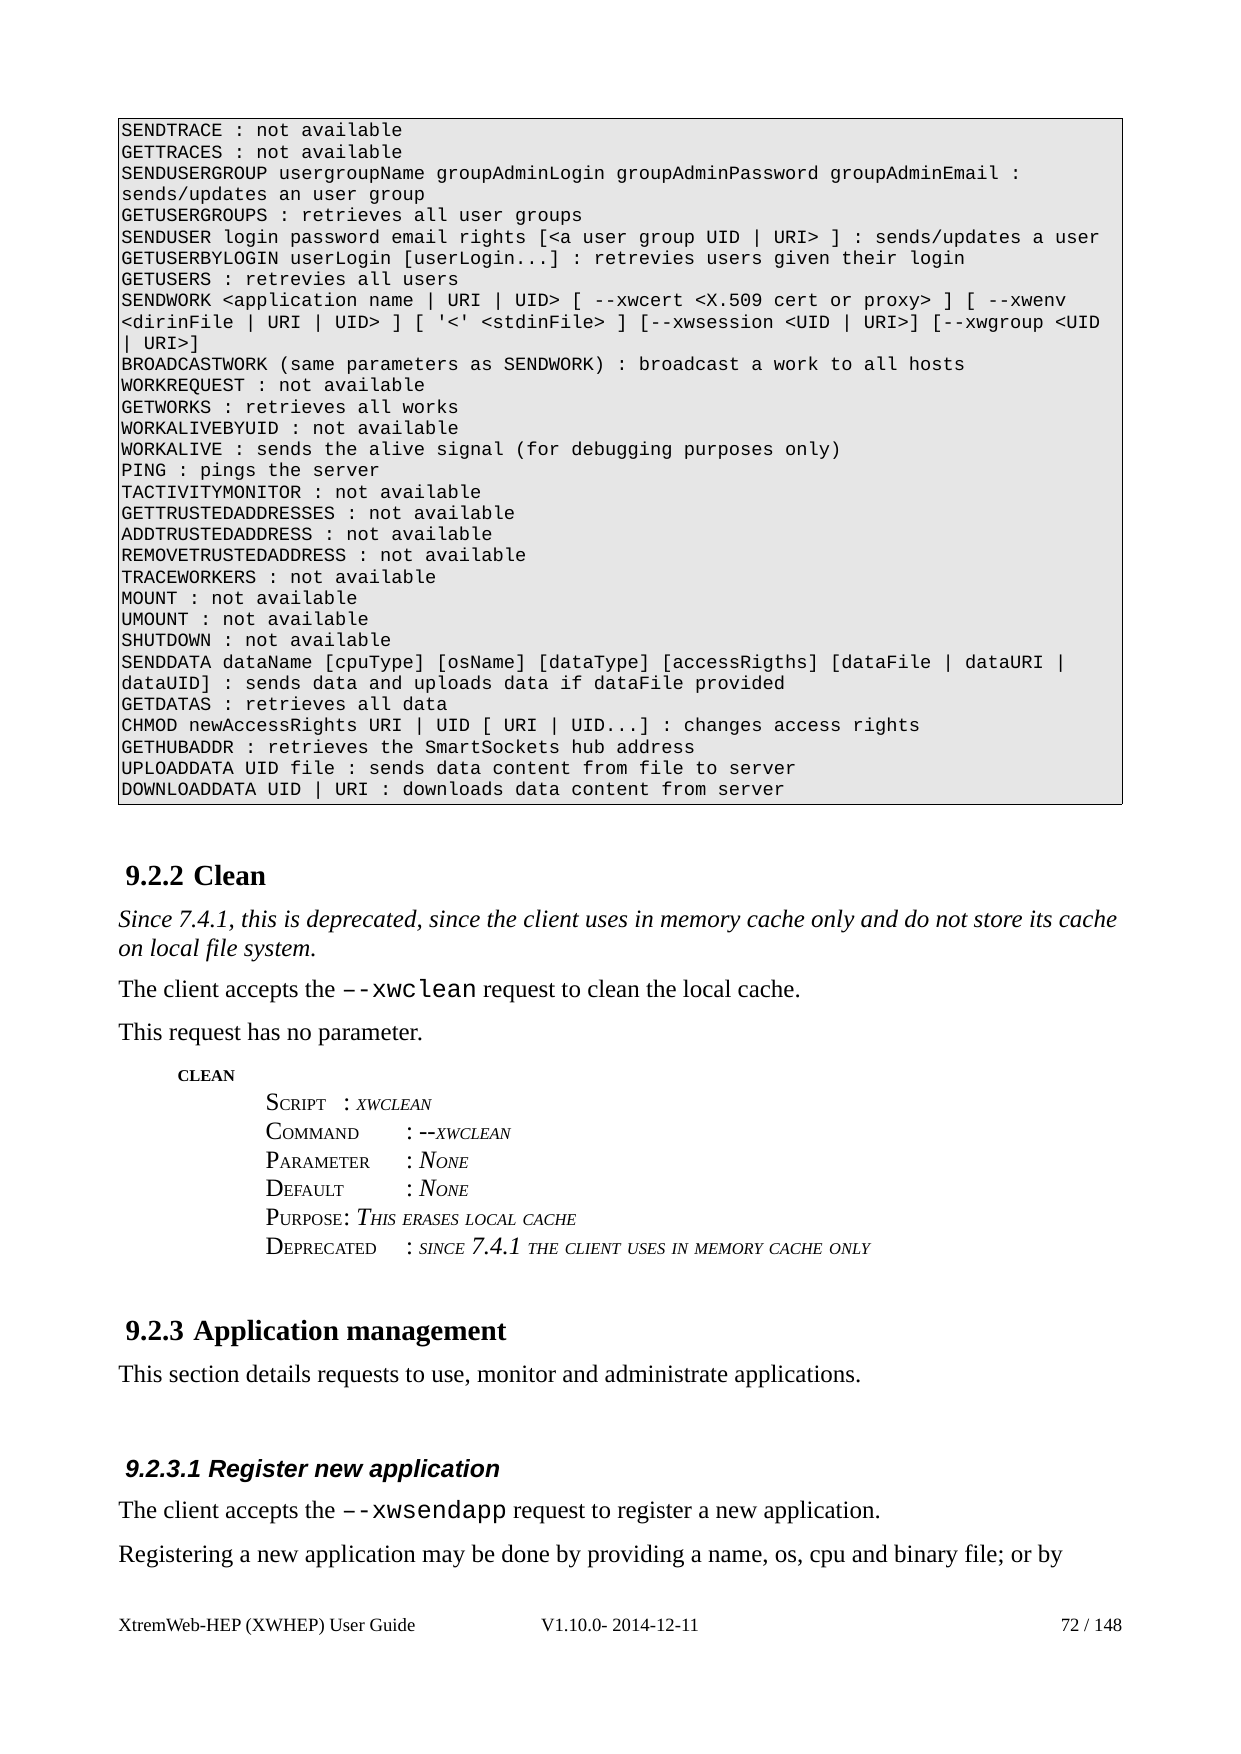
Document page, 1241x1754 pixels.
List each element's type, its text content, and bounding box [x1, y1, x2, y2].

text Default : None [265, 1173, 1122, 1202]
text REMOVETRUSTEDADDRESS : not available [119, 543, 1122, 564]
text GETTRUSTEDADDRESSES : not available [119, 501, 1122, 522]
text Deprecated : since 7.4.1 the client uses in memory cache only [265, 1231, 1122, 1260]
text GETWORKS : retrieves all works [119, 394, 1122, 416]
text SENDDATA dataName [cpuType] [osName] [dataType] [accessRigths] [dataFile | dataURI | dataUID] : sends data and uploads data if dataFile provided [119, 649, 1122, 692]
text SENDWORK <application name | URI | UID> [ --xwcert <X.509 cert or proxy> ] [ --xwenv <dirinFile | URI | UID> ] [ '<' <stdinFile> ] [--xwsession <UID | URI>] [--xwgroup <UID | URI>] [119, 288, 1122, 352]
text SHUTDOWN : not available [119, 628, 1122, 649]
subtitle Register new application [118, 1454, 1122, 1483]
text PING : pings the server [119, 458, 1122, 479]
text WORKALIVEBYUID : not available [119, 416, 1122, 437]
text MOUNT : not available [119, 586, 1122, 607]
subtitle Application management [118, 1313, 1122, 1347]
text WORKALIVE : sends the alive signal (for debugging purposes only) [119, 437, 1122, 458]
text Script : xwclean [265, 1087, 1122, 1116]
text Registering a new application may be done by providing a name, os, cpu and binary file; or by [118, 1539, 1122, 1568]
text Command : --xwclean [265, 1116, 1122, 1145]
text CHMOD newAccessRights URI | UID [ URI | UID...] : changes access rights [119, 713, 1122, 734]
text Since 7.4.1, this is deprecated, since the client uses in memory cache only and do not store its cache on local file system. [118, 904, 1122, 961]
text This request has no parameter. [118, 1017, 1122, 1046]
text GETUSERGROUPS : retrieves all user groups [119, 203, 1122, 224]
text TACTIVITYMONITOR : not available [119, 479, 1122, 501]
text TRACEWORKERS : not available [119, 564, 1122, 586]
text Parameter : None [265, 1145, 1122, 1173]
subtitle Clean [118, 858, 1122, 891]
text The client accepts the –-xwclean request to clean the local cache. [118, 974, 1122, 1005]
text WORKREQUEST : not available [119, 373, 1122, 394]
text ADDTRUSTEDADDRESS : not available [119, 522, 1122, 543]
text SENDTRACE : not available [119, 119, 1122, 139]
text GETHUBADDR : retrieves the SmartSockets hub address [119, 734, 1122, 756]
text UMOUNT : not available [119, 607, 1122, 628]
text clean [177, 1058, 1122, 1087]
text GETUSERS : retrevies all users [119, 267, 1122, 288]
text Purpose : This erases local cache [265, 1202, 1122, 1231]
text DOWNLOADDATA UID | URI : downloads data content from server [119, 777, 1122, 804]
text GETTRACES : not available [119, 139, 1122, 161]
text The client accepts the –-xwsendapp request to register a new application. [118, 1496, 1122, 1526]
text UPLOADDATA UID file : sends data content from file to server [119, 756, 1122, 777]
text SENDUSERGROUP usergroupName groupAdminLogin groupAdminPassword groupAdminEmail : sends/updates an user group [119, 161, 1122, 203]
text GETDATAS : retrieves all data [119, 692, 1122, 713]
text BROADCASTWORK (same parameters as SENDWORK) : broadcast a work to all hosts [119, 352, 1122, 373]
text SENDUSER login password email rights [<a user group UID | URI> ] : sends/updates a user [119, 224, 1122, 246]
text GETUSERBYLOGIN userLogin [userLogin...] : retrevies users given their login [119, 246, 1122, 267]
text This section details requests to use, monitor and administrate applications. [118, 1359, 1122, 1388]
